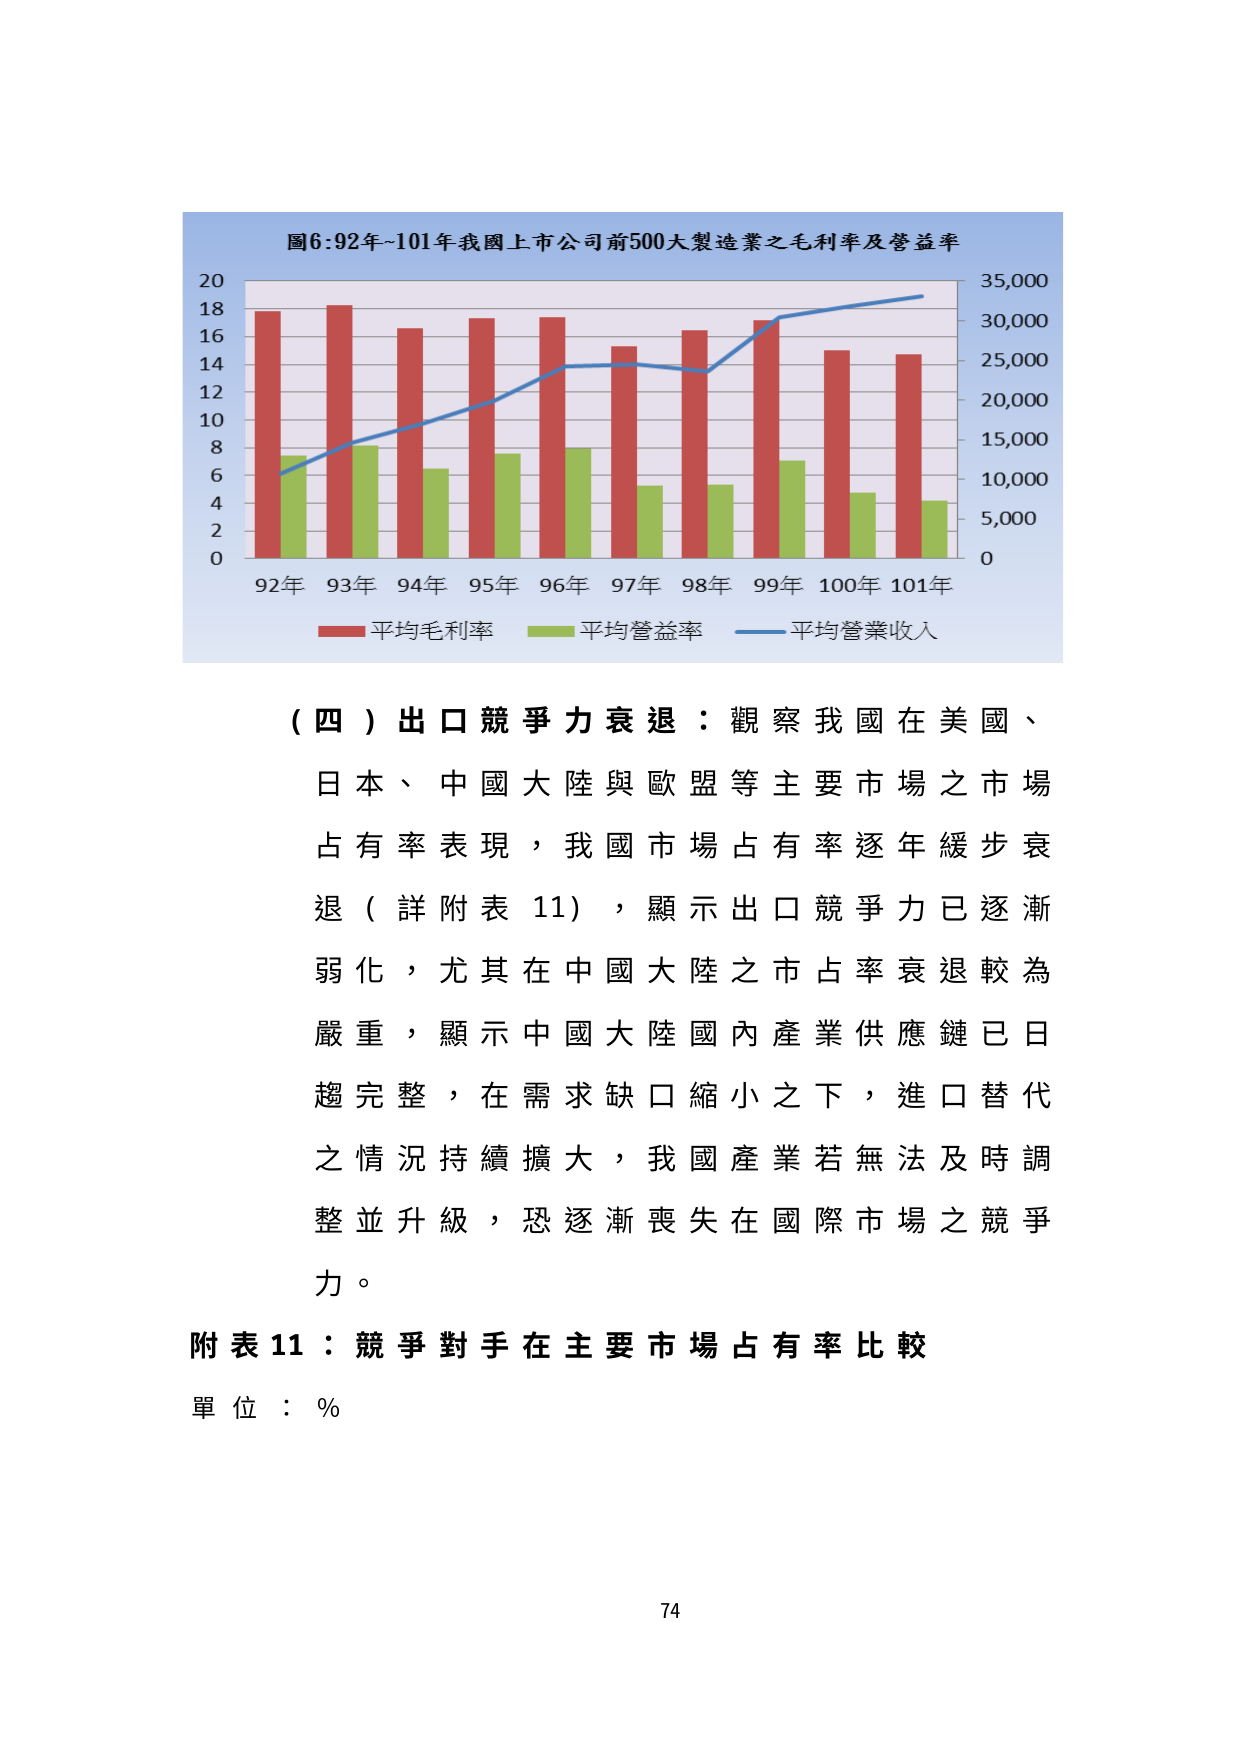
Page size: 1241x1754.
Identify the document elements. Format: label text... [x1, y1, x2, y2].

text (四)出口競爭力衰退：觀察我國在美國、日本、中國大陸與歐盟等主要市場之市場占有率表現，我國市場占有率逐年緩步衰退(詳附表11)，顯示出口競爭力已逐漸弱化，尤其在中國大陸之市占率衰退較為嚴重，顯示中國大陸國內產業供應鏈已日趨完整，在需求缺口縮小之下，進口替代之情況持續擴大，我國產業若無法及時調整並升級，恐逐漸喪失在國際市場之競爭力。 [242, 677, 1058, 1302]
text 附表11：競爭對手在主要市場占有率比較 單位：％ [183, 1302, 1058, 1427]
